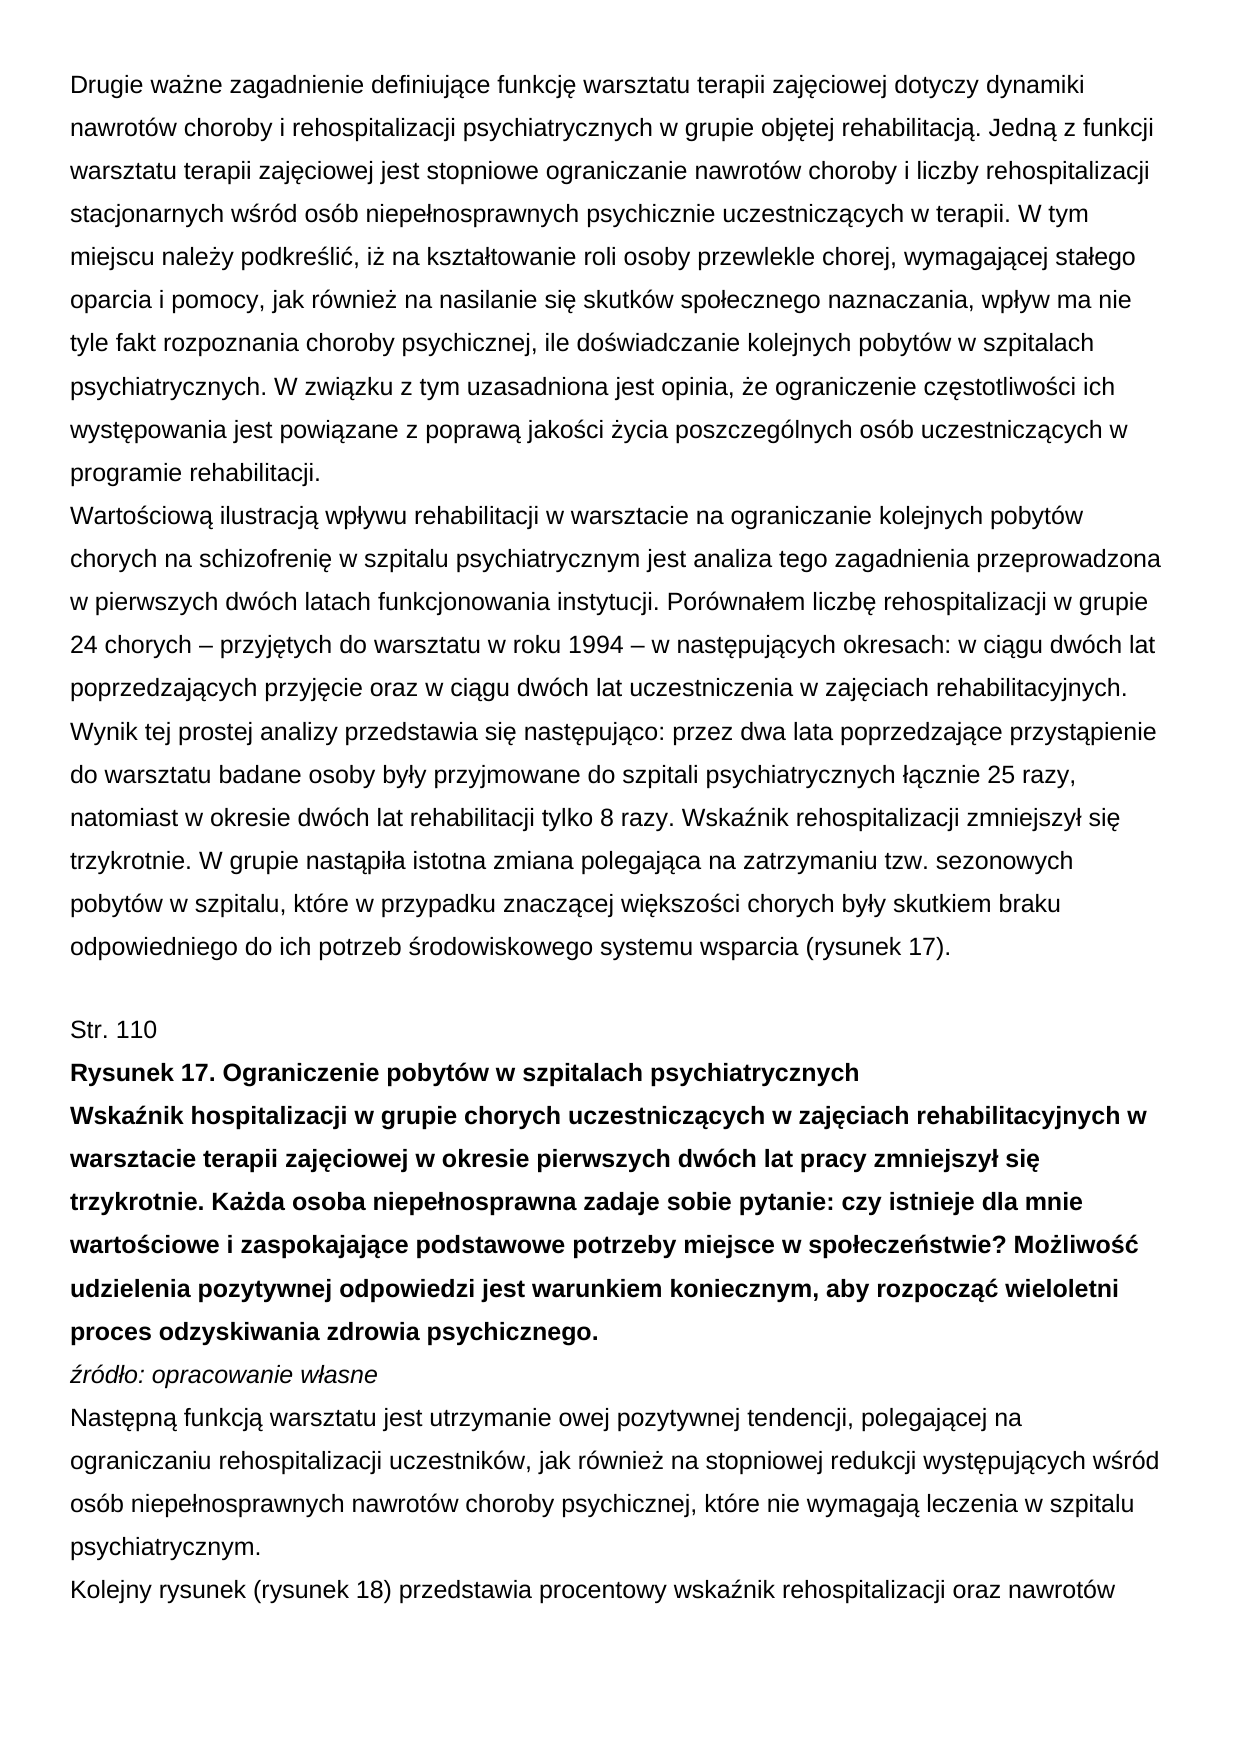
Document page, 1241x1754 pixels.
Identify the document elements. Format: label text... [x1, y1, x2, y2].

text Wartościową ilustracją wpływu rehabilitacji w warsztacie na ograniczanie kolejnych pobytów chorych na schizofrenię w szpitalu psychiatrycznym jest analiza tego zagadnienia przeprowadzona w pierwszych dwóch latach funkcjonowania instytucji. Porównałem liczbę rehospitalizacji w grupie 24 chorych – przyjętych do warsztatu w roku 1994 – w następujących okresach: w ciągu dwóch lat poprzedzających przyjęcie oraz w ciągu dwóch lat uczestniczenia w zajęciach rehabilitacyjnych. Wynik tej prostej analizy przedstawia się następująco: przez dwa lata poprzedzające przystąpienie do warsztatu badane osoby były przyjmowane do szpitali psychiatrycznych łącznie 25 razy, natomiast w okresie dwóch lat rehabilitacji tylko 8 razy. Wskaźnik rehospitalizacji zmniejszył się trzykrotnie. W grupie nastąpiła istotna zmiana polegająca na zatrzymaniu tzw. sezonowych pobytów w szpitalu, które w przypadku znaczącej większości chorych były skutkiem braku odpowiedniego do ich potrzeb środowiskowego systemu wsparcia (rysunek 17). [70, 501, 1171, 961]
text Drugie ważne zagadnienie definiujące funkcję warsztatu terapii zajęciowej dotyczy dynamiki nawrotów choroby i rehospitalizacji psychiatrycznych w grupie objętej rehabilitacją. Jedną z funkcji warsztatu terapii zajęciowej jest stopniowe ograniczanie nawrotów choroby i liczby rehospitalizacji stacjonarnych wśród osób niepełnosprawnych psychicznie uczestniczących w terapii. W tym miejscu należy podkreślić, iż na kształtowanie roli osoby przewlekle chorej, wymagającej stałego oparcia i pomocy, jak również na nasilanie się skutków społecznego naznaczania, wpływ ma nie tyle fakt rozpoznania choroby psychicznej, ile doświadczanie kolejnych pobytów w szpitalach psychiatrycznych. W związku z tym uzasadniona jest opinia, że ograniczenie częstotliwości ich występowania jest powiązane z poprawą jakości życia poszczególnych osób uczestniczących w programie rehabilitacji. [70, 70, 1171, 487]
text Rysunek 17. Ograniczenie pobytów w szpitalach psychiatrycznych [70, 1058, 1171, 1087]
text Str. 110 [70, 1015, 1171, 1043]
text Wskaźnik hospitalizacji w grupie chorych uczestniczących w zajęciach rehabilitacyjnych w warsztacie terapii zajęciowej w okresie pierwszych dwóch lat pracy zmniejszył się trzykrotnie. Każda osoba niepełnosprawna zadaje sobie pytanie: czy istnieje dla mnie wartościowe i zaspokajające podstawowe potrzeby miejsce w społeczeństwie? Możliwość udzielenia pozytywnej odpowiedzi jest warunkiem koniecznym, aby rozpocząć wieloletni proces odzyskiwania zdrowia psychicznego. [70, 1101, 1171, 1345]
text Kolejny rysunek (rysunek 18) przedstawia procentowy wskaźnik rehospitalizacji oraz nawrotów [70, 1575, 1171, 1604]
text źródło: opracowanie własne [70, 1360, 1171, 1388]
text Następną funkcją warsztatu jest utrzymanie owej pozytywnej tendencji, polegającej na ograniczaniu rehospitalizacji uczestników, jak również na stopniowej redukcji występujących wśród osób niepełnosprawnych nawrotów choroby psychicznej, które nie wymagają leczenia w szpitalu psychiatrycznym. [70, 1403, 1171, 1561]
